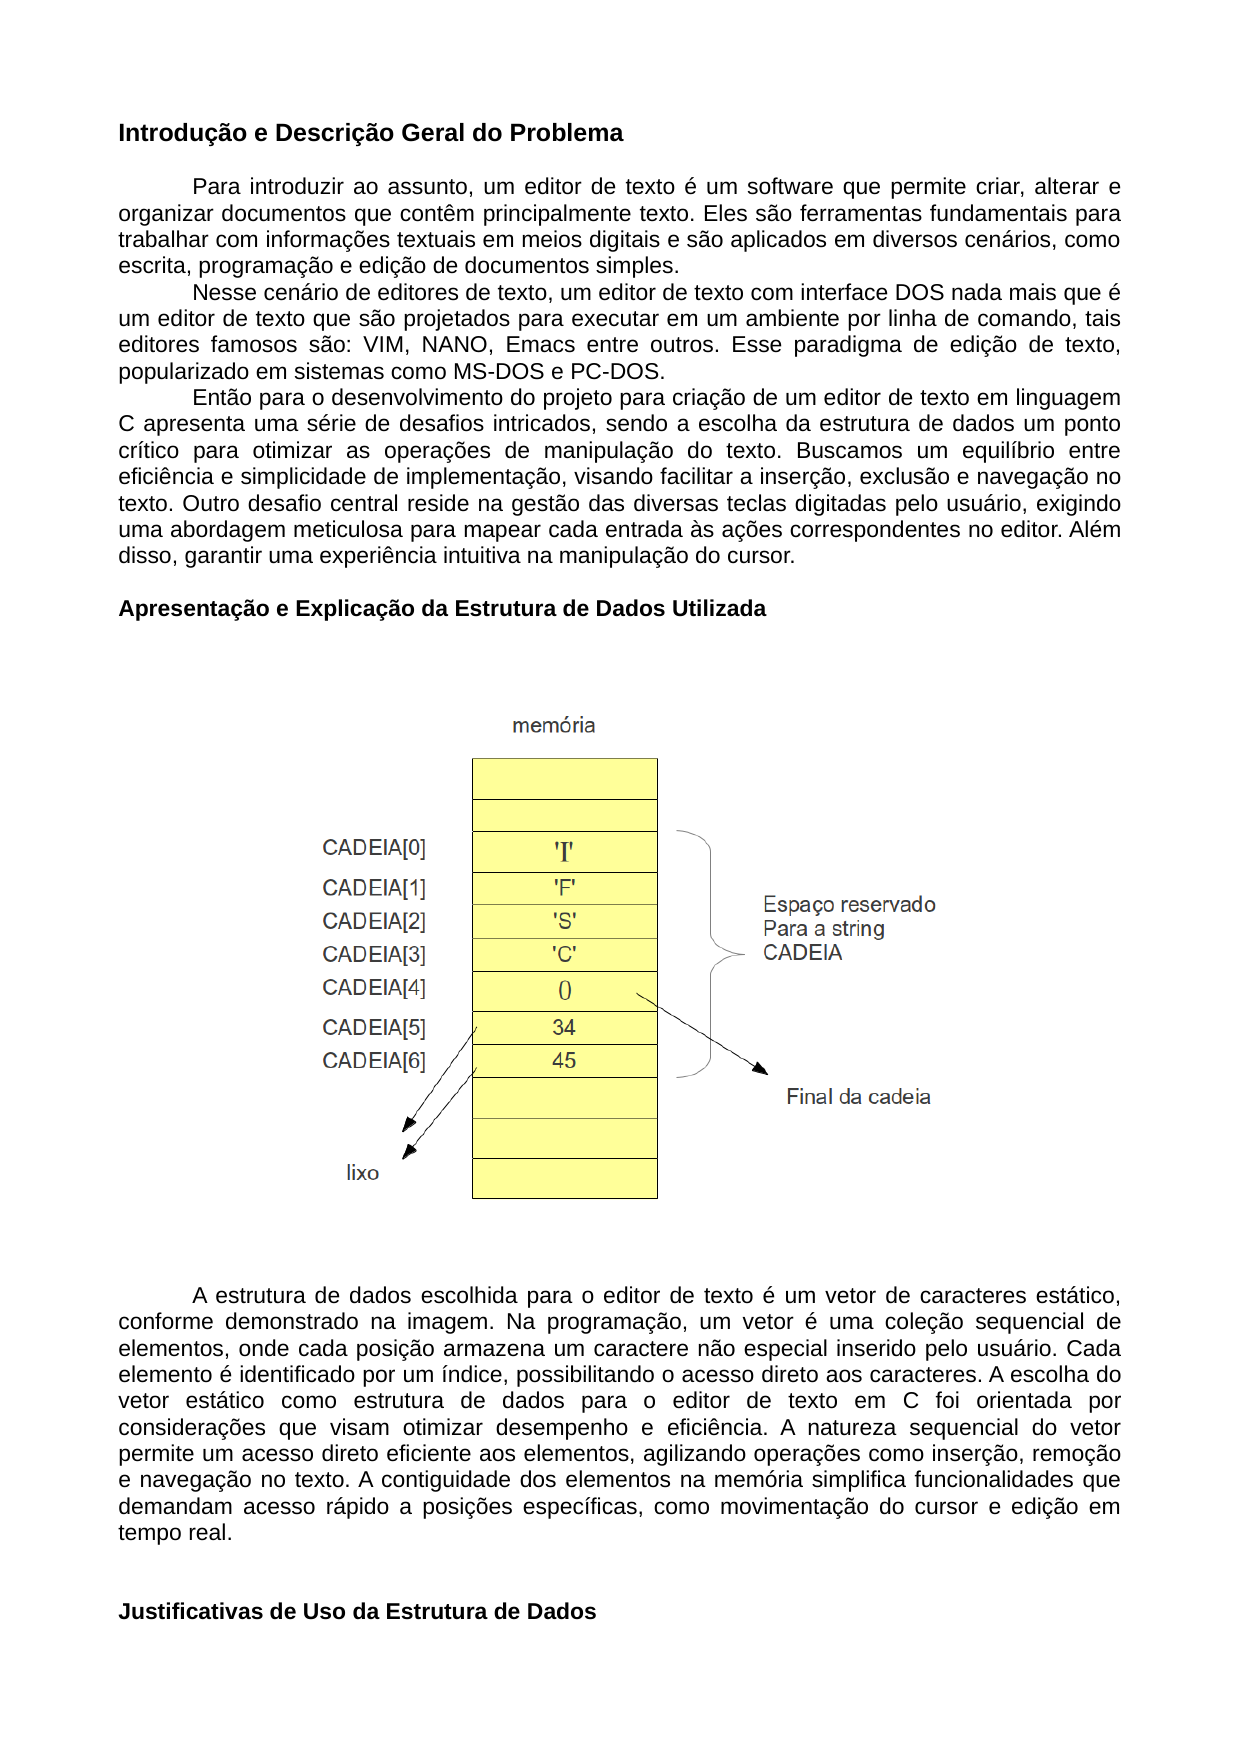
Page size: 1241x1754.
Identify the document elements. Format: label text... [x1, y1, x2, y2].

text Introdução e Descrição Geral do Problema [118, 118, 1122, 147]
text Então para o desenvolvimento do projeto para criação de um editor de texto em linguagem C apresenta uma série de desafios intricados, sendo a escolha da estrutura de dados um ponto crítico para otimizar as operações de manipulação do texto. Buscamos um equilíbrio entre eficiência e simplicidade de implementação, visando facilitar a inserção, exclusão e navegação no texto. Outro desafio central reside na gestão das diversas teclas digitadas pelo usuário, exigindo uma abordagem meticulosa para mapear cada entrada às ações correspondentes no editor. Além disso, garantir uma experiência intuitiva na manipulação do cursor. [118, 384, 1122, 568]
text A estrutura de dados escolhida para o editor de texto é um vetor de caracteres estático, conforme demonstrado na imagem. Na programação, um vetor é uma coleção sequencial de elementos, onde cada posição armazena um caractere não especial inserido pelo usuário. Cada elemento é identificado por um índice, possibilitando o acesso direto aos caracteres. A escolha do vetor estático como estrutura de dados para o editor de texto em C foi orientada por considerações que visam otimizar desempenho e eficiência. A natureza sequencial do vetor permite um acesso direto eficiente aos elementos, agilizando operações como inserção, remoção e navegação no texto. A contiguidade dos elementos na memória simplifica funcionalidades que demandam acesso rápido a posições específicas, como movimentação do cursor e edição em tempo real. [118, 1282, 1122, 1545]
picture [118, 647, 1123, 1256]
text Para introduzir ao assunto, um editor de texto é um software que permite criar, alterar e organizar documentos que contêm principalmente texto. Eles são ferramentas fundamentais para trabalhar com informações textuais em meios digitais e são aplicados em diversos cenários, como escrita, programação e edição de documentos simples. [118, 173, 1122, 279]
text Nesse cenário de editores de texto, um editor de texto com interface DOS nada mais que é um editor de texto que são projetados para executar em um ambiente por linha de comando, tais editores famosos são: VIM, NANO, Emacs entre outros. Esse paradigma de edição de texto, popularizado em sistemas como MS-DOS e PC-DOS. [118, 279, 1122, 384]
text Apresentação e Explicação da Estrutura de Dados Utilizada [118, 595, 1122, 621]
text Justificativas de Uso da Estrutura de Dados [118, 1598, 1122, 1624]
